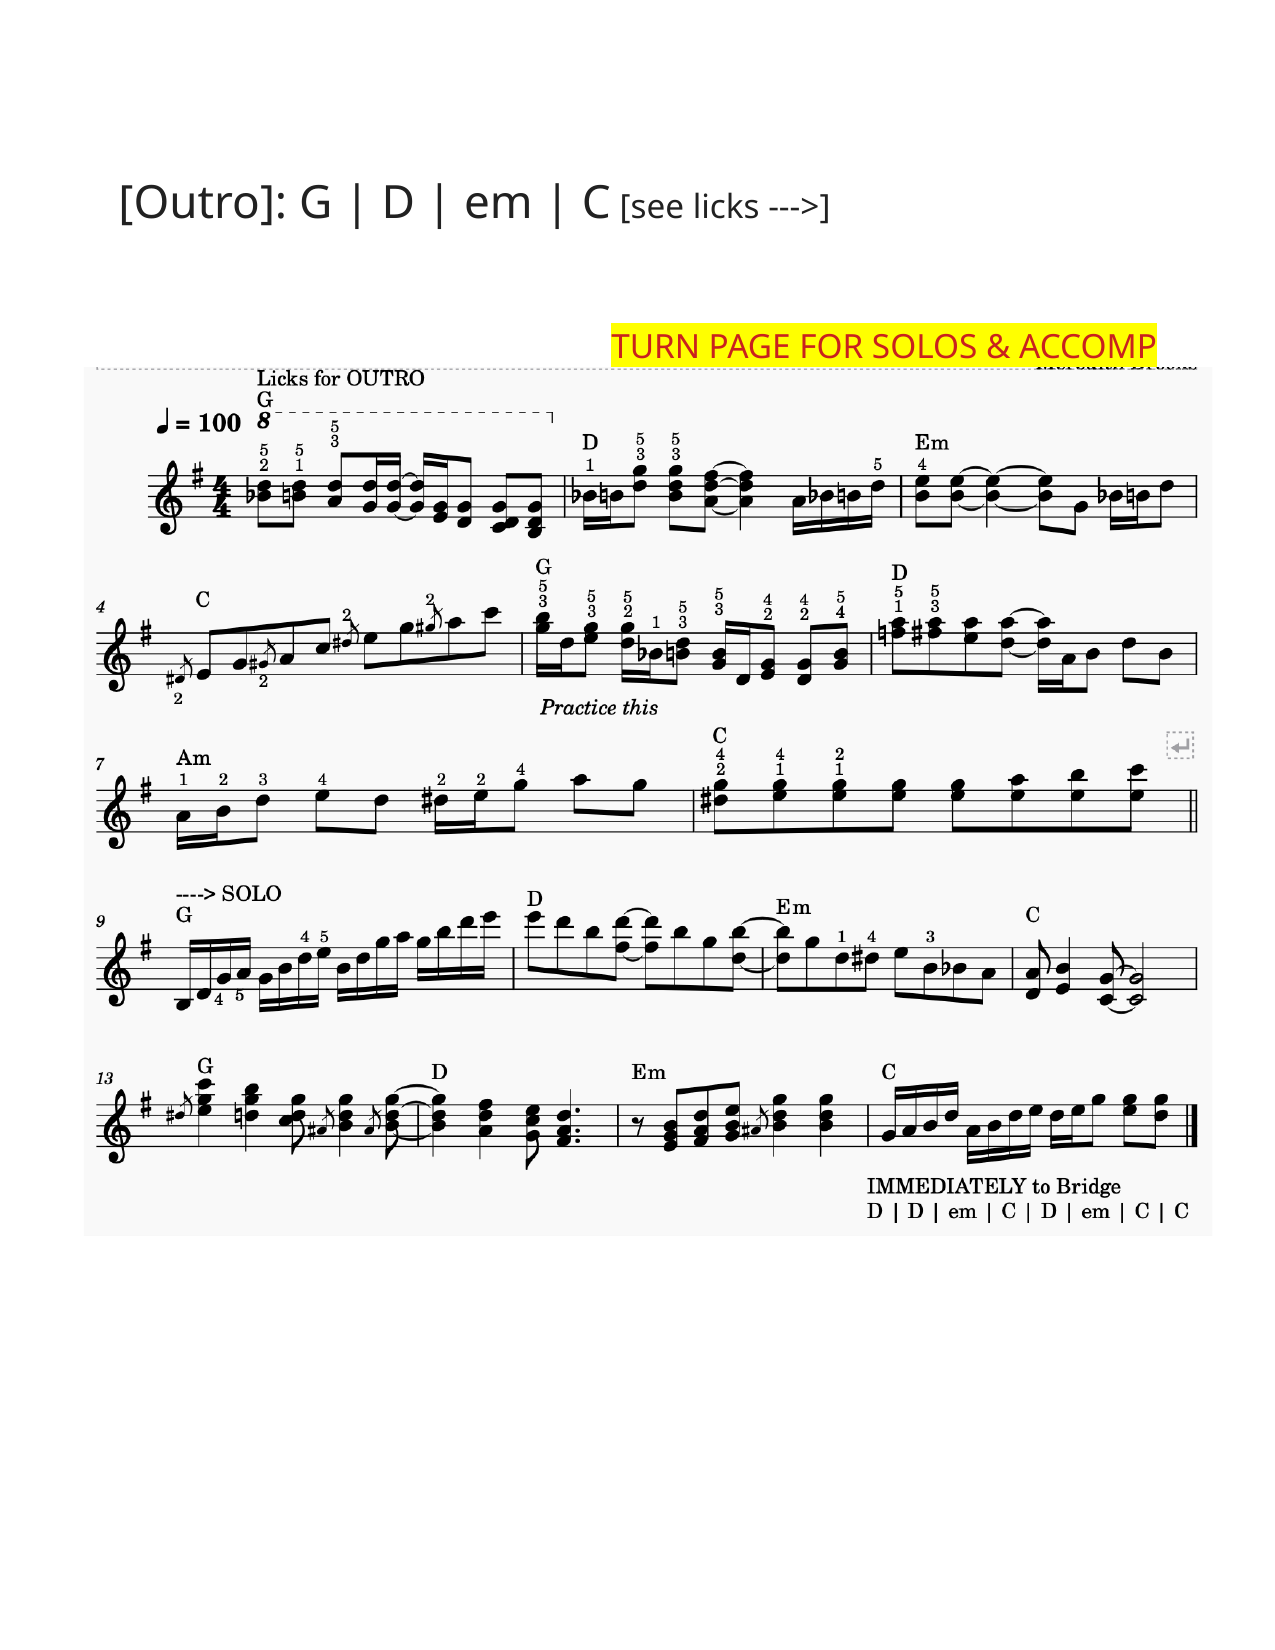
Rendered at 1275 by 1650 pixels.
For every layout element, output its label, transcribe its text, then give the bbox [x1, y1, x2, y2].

text TURN PAGE FOR SOLOS & ACCOMP [118, 322, 1157, 367]
text [Outro]: G | D | em | C [see licks --->] [118, 169, 1157, 232]
picture [83, 367, 1213, 1236]
